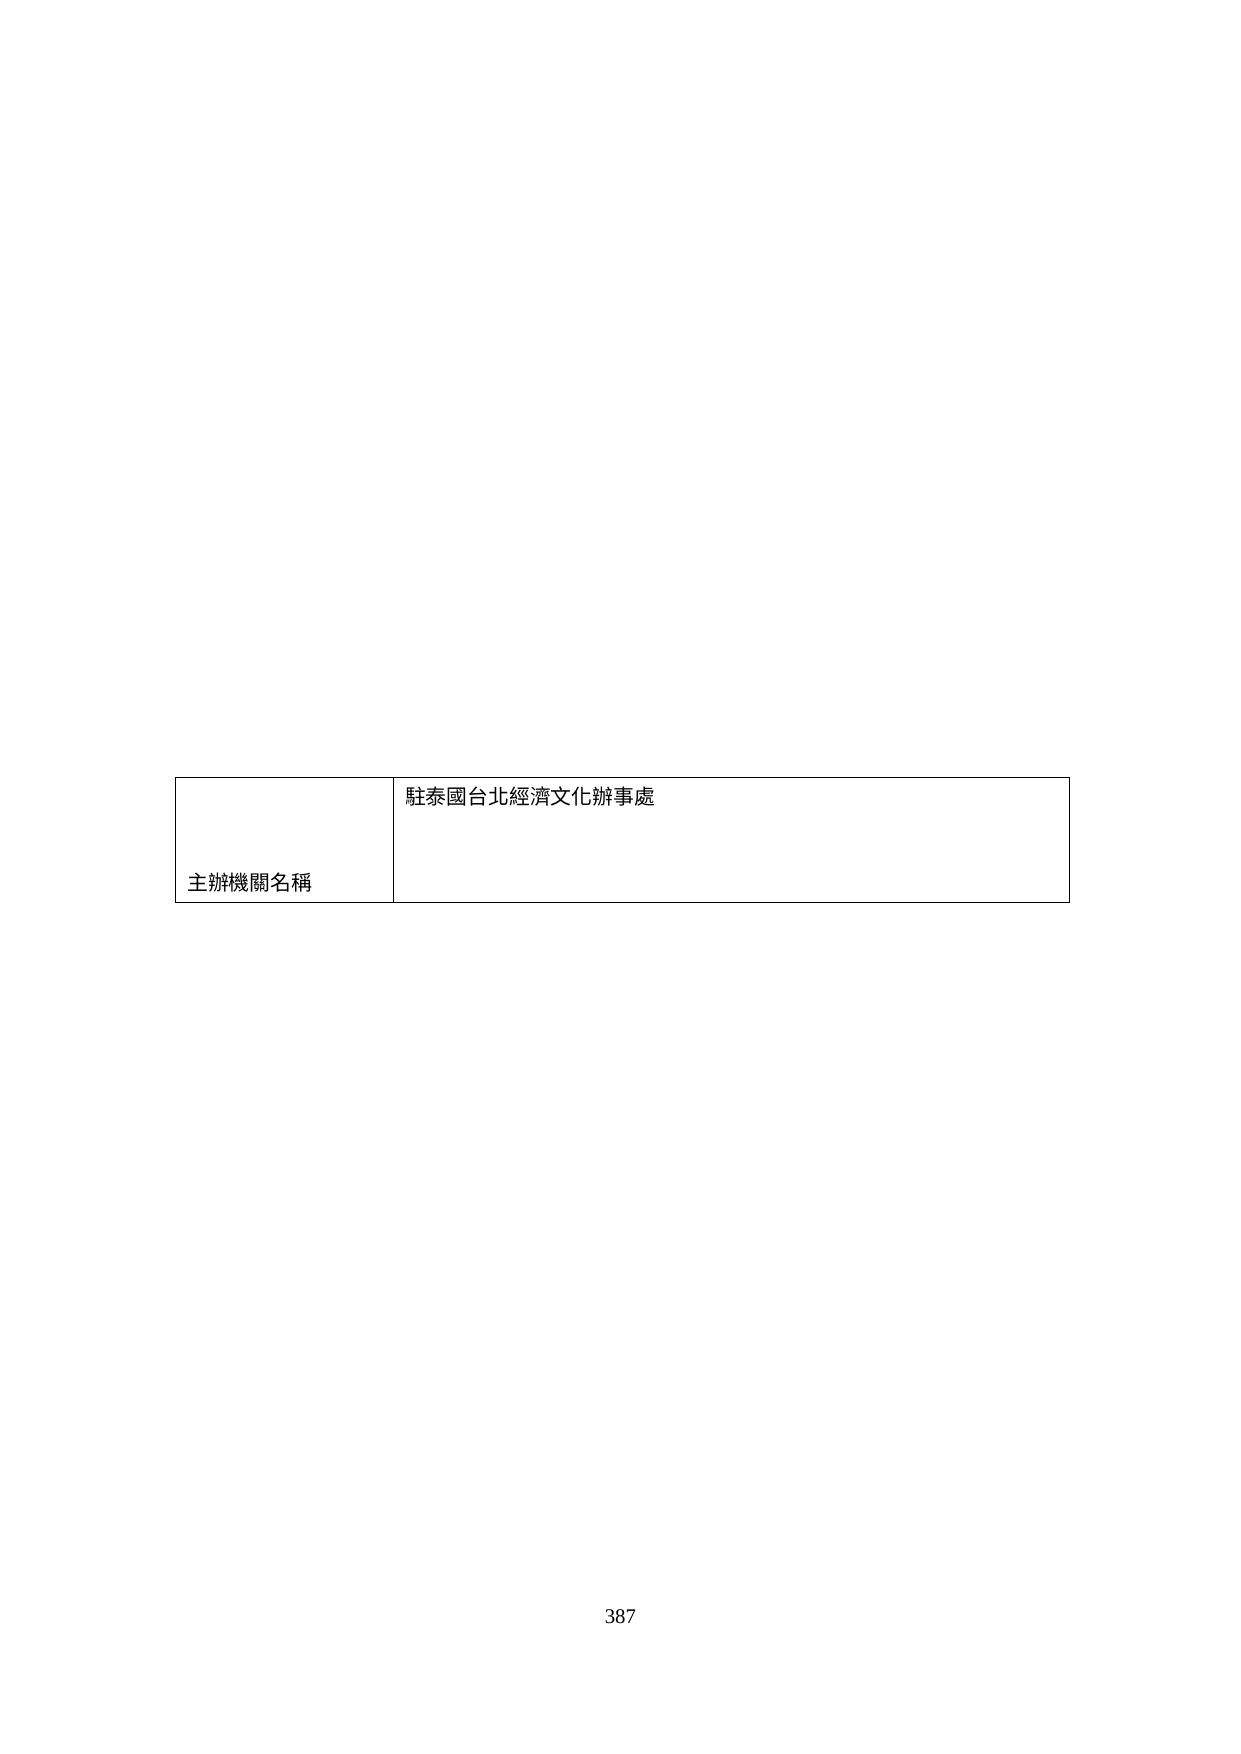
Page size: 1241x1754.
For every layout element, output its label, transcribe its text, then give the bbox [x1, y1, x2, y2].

table_header 主辦機關名稱 [176, 778, 393, 902]
table_header 駐泰國台北經濟文化辦事處 [394, 778, 1069, 902]
